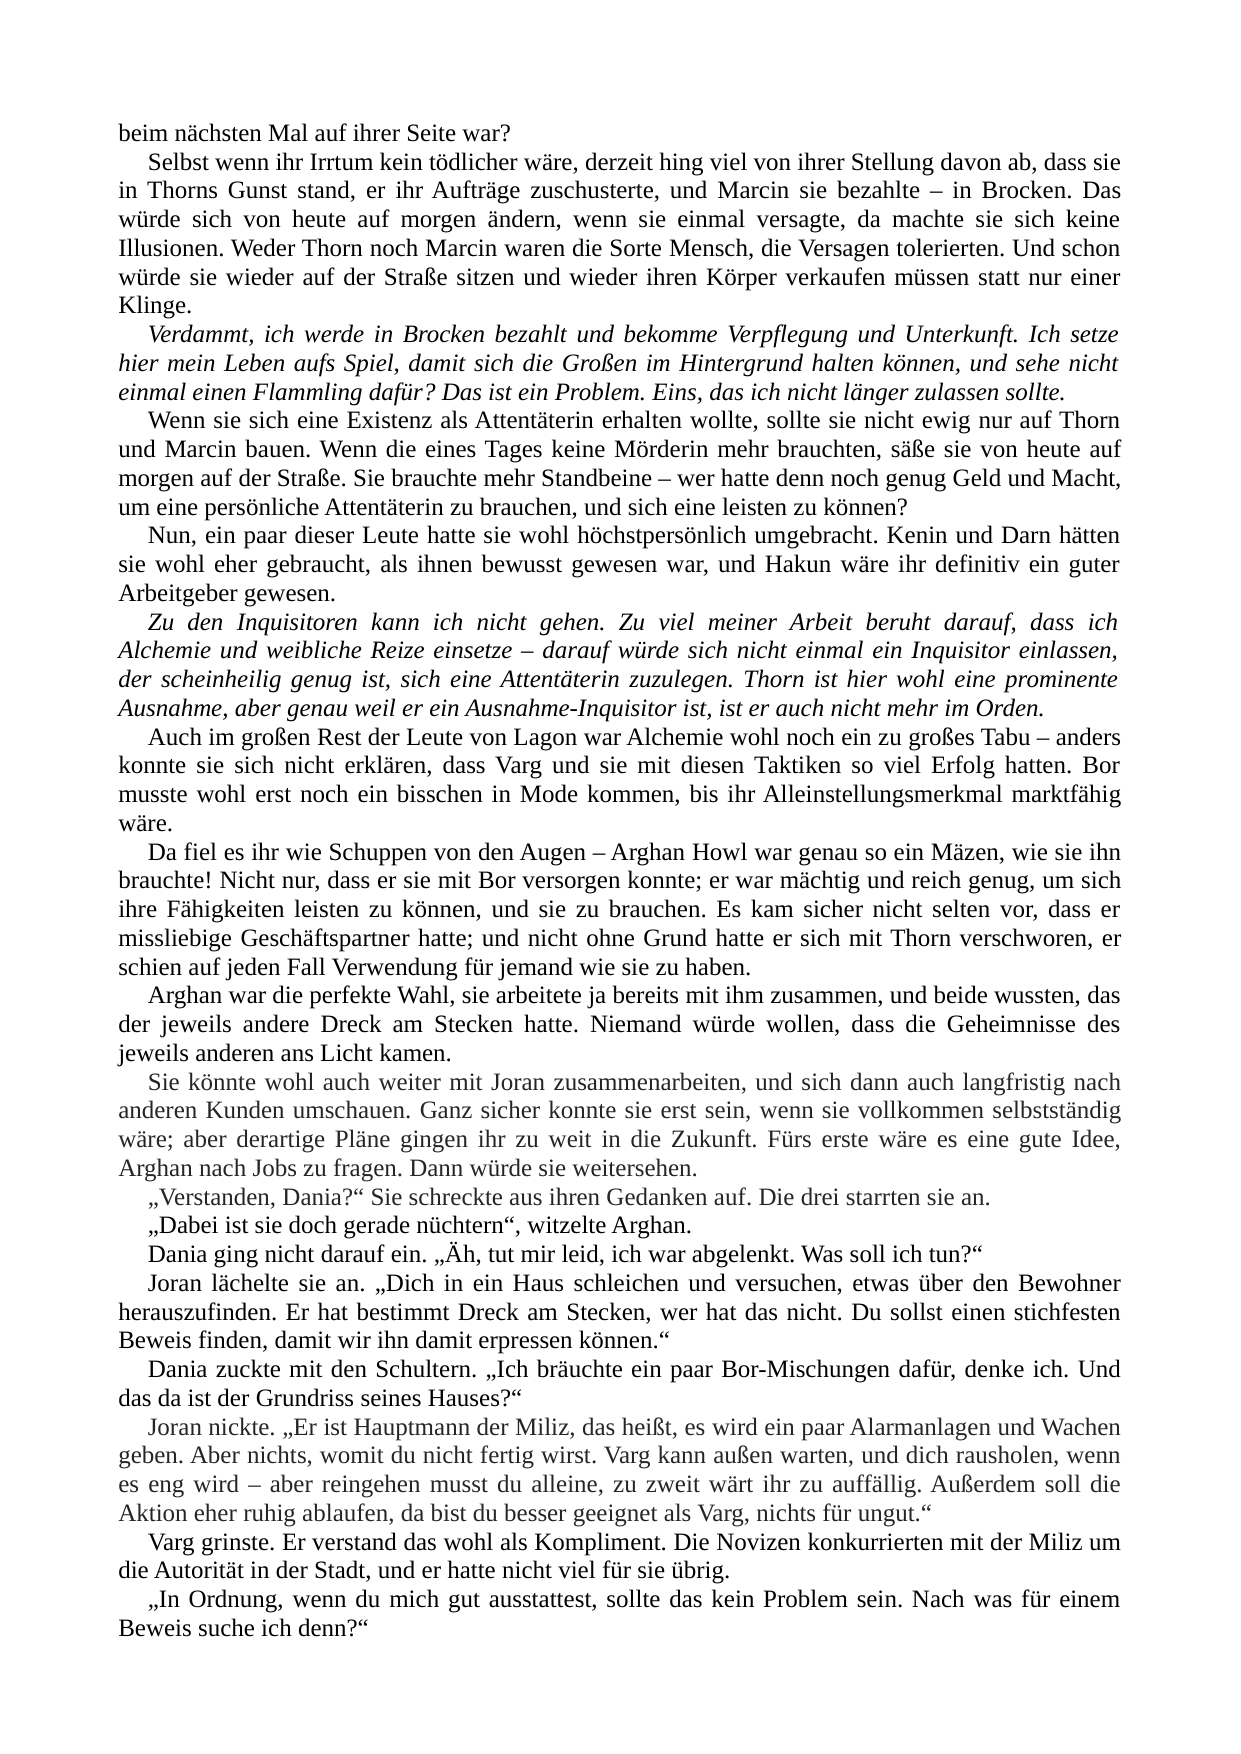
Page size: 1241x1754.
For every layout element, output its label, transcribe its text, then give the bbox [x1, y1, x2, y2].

text Dania ging nicht darauf ein. „Äh, tut mir leid, ich war abgelenkt. Was soll ich tun?“ [118, 1239, 1122, 1268]
text Auch im großen Rest der Leute von Lagon war Alchemie wohl noch ein zu großes Tabu – anders konnte sie sich nicht erklären, dass Varg und sie mit diesen Taktiken so viel Erfolg hatten. Bor musste wohl erst noch ein bisschen in Mode kommen, bis ihr Alleinstellungsmerkmal marktfähig wäre. [118, 722, 1122, 837]
text Zu den Inquisitoren kann ich nicht gehen. Zu viel meiner Arbeit beruht darauf, dass ich Alchemie und weibliche Reize einsetze – darauf würde sich nicht einmal ein Inquisitor einlassen, der scheinheilig genug ist, sich eine Attentäterin zuzulegen. Thorn ist hier wohl eine prominente Ausnahme, aber genau weil er ein Ausnahme-Inquisitor ist, ist er auch nicht mehr im Orden. [118, 607, 1122, 722]
text Joran lächelte sie an. „Dich in ein Haus schleichen und versuchen, etwas über den Bewohner herauszufinden. Er hat bestimmt Dreck am Stecken, wer hat das nicht. Du sollst einen stichfesten Beweis finden, damit wir ihn damit erpressen können.“ [118, 1268, 1122, 1354]
text beim nächsten Mal auf ihrer Seite war? [118, 118, 1122, 147]
text Sie könnte wohl auch weiter mit Joran zusammenarbeiten, und sich dann auch langfristig nach anderen Kunden umschauen. Ganz sicher konnte sie erst sein, wenn sie vollkommen selbstständig wäre; aber derartige Pläne gingen ihr zu weit in die Zukunft. Fürs erste wäre es eine gute Idee, Arghan nach Jobs zu fragen. Dann würde sie weitersehen. [118, 1067, 1122, 1182]
text „In Ordnung, wenn du mich gut ausstattest, sollte das kein Problem sein. Nach was für einem Beweis suche ich denn?“ [118, 1584, 1122, 1642]
text „Verstanden, Dania?“ Sie schreckte aus ihren Gedanken auf. Die drei starrten sie an. [118, 1182, 1122, 1211]
text Joran nickte. „Er ist Hauptmann der Miliz, das heißt, es wird ein paar Alarmanlagen und Wachen geben. Aber nichts, womit du nicht fertig wirst. Varg kann außen warten, und dich rausholen, wenn es eng wird – aber reingehen musst du alleine, zu zweit wärt ihr zu auffällig. Außerdem soll die Aktion eher ruhig ablaufen, da bist du besser geeignet als Varg, nichts für ungut.“ [118, 1412, 1122, 1527]
text Wenn sie sich eine Existenz als Attentäterin erhalten wollte, sollte sie nicht ewig nur auf Thorn und Marcin bauen. Wenn die eines Tages keine Mörderin mehr brauchten, säße sie von heute auf morgen auf der Straße. Sie brauchte mehr Standbeine – wer hatte denn noch genug Geld und Macht, um eine persönliche Attentäterin zu brauchen, und sich eine leisten zu können? [118, 406, 1122, 521]
text Dania zuckte mit den Schultern. „Ich bräuchte ein paar Bor-Mischungen dafür, denke ich. Und das da ist der Grundriss seines Hauses?“ [118, 1354, 1122, 1412]
text Verdammt, ich werde in Brocken bezahlt und bekomme Verpflegung und Unterkunft. Ich setze hier mein Leben aufs Spiel, damit sich die Großen im Hintergrund halten können, und sehe nicht einmal einen Flammling dafür? Das ist ein Problem. Eins, das ich nicht länger zulassen sollte. [118, 319, 1122, 406]
text Varg grinste. Er verstand das wohl als Kompliment. Die Novizen konkurrierten mit der Miliz um die Autorität in der Stadt, und er hatte nicht viel für sie übrig. [118, 1527, 1122, 1584]
text „Dabei ist sie doch gerade nüchtern“, witzelte Arghan. [118, 1211, 1122, 1239]
text Arghan war die perfekte Wahl, sie arbeitete ja bereits mit ihm zusammen, und beide wussten, das der jeweils andere Dreck am Stecken hatte. Niemand würde wollen, dass die Geheimnisse des jeweils anderen ans Licht kamen. [118, 981, 1122, 1067]
text Selbst wenn ihr Irrtum kein tödlicher wäre, derzeit hing viel von ihrer Stellung davon ab, dass sie in Thorns Gunst stand, er ihr Aufträge zuschusterte, und Marcin sie bezahlte – in Brocken. Das würde sich von heute auf morgen ändern, wenn sie einmal versagte, da machte sie sich keine Illusionen. Weder Thorn noch Marcin waren die Sorte Mensch, die Versagen tolerierten. Und schon würde sie wieder auf der Straße sitzen und wieder ihren Körper verkaufen müssen statt nur einer Klinge. [118, 147, 1122, 319]
text Da fiel es ihr wie Schuppen von den Augen – Arghan Howl war genau so ein Mäzen, wie sie ihn brauchte! Nicht nur, dass er sie mit Bor versorgen konnte; er war mächtig und reich genug, um sich ihre Fähigkeiten leisten zu können, und sie zu brauchen. Es kam sicher nicht selten vor, dass er missliebige Geschäftspartner hatte; und nicht ohne Grund hatte er sich mit Thorn verschworen, er schien auf jeden Fall Verwendung für jemand wie sie zu haben. [118, 837, 1122, 981]
text Nun, ein paar dieser Leute hatte sie wohl höchstpersönlich umgebracht. Kenin und Darn hätten sie wohl eher gebraucht, als ihnen bewusst gewesen war, und Hakun wäre ihr definitiv ein guter Arbeitgeber gewesen. [118, 521, 1122, 607]
